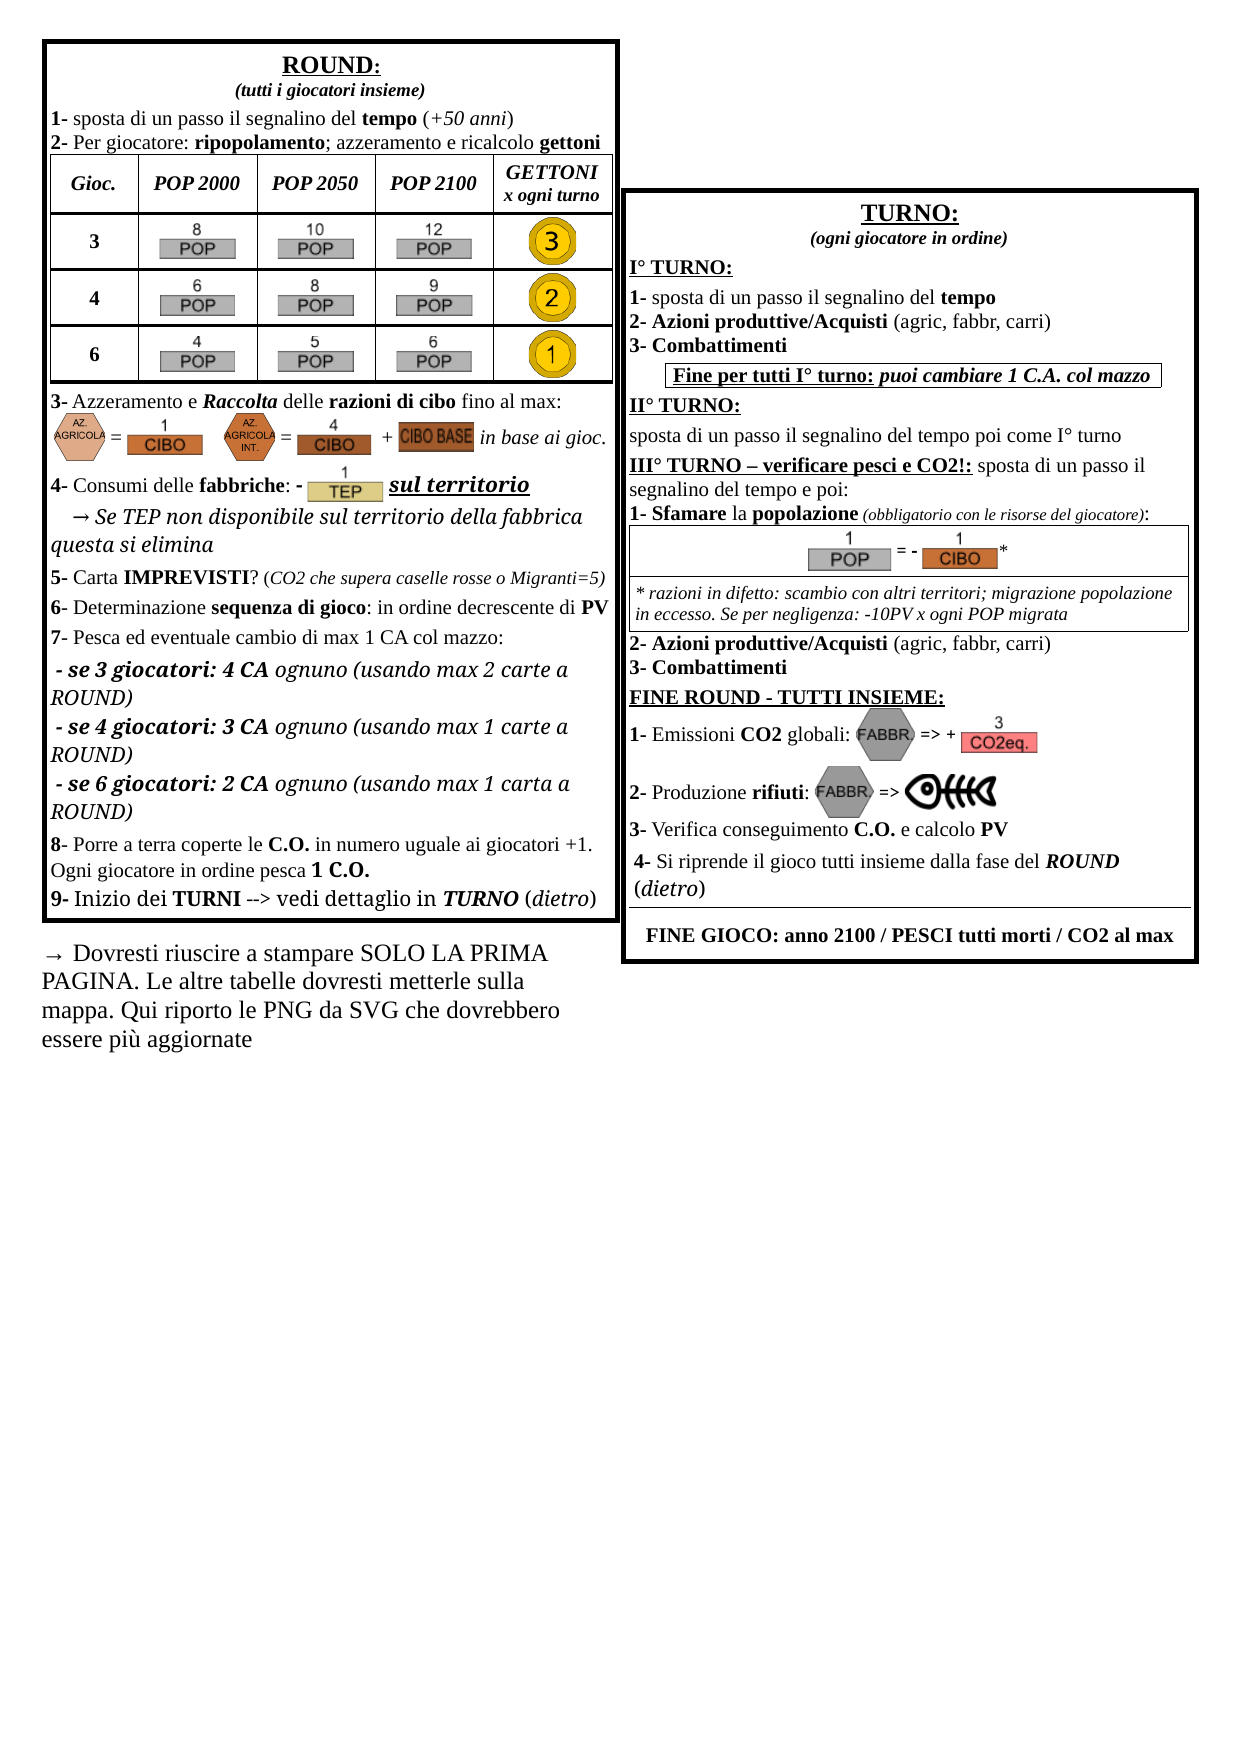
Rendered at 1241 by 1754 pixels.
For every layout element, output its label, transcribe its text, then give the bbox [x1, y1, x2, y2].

picture [160, 336, 235, 372]
table_cell 3 [51, 215, 138, 268]
table_cell [376, 215, 493, 268]
table_cell [258, 327, 375, 380]
picture [922, 532, 998, 569]
picture [127, 419, 203, 455]
picture [856, 708, 915, 761]
table_cell [376, 327, 493, 380]
table_cell [139, 271, 257, 324]
picture [277, 336, 354, 372]
table_cell [376, 271, 493, 324]
picture [808, 531, 892, 571]
table_cell [139, 327, 257, 380]
table_header GETTONI x ogni turno [494, 155, 612, 212]
table_cell [494, 327, 612, 380]
table_cell [258, 215, 375, 268]
picture [398, 422, 474, 452]
table_cell 6 [51, 327, 138, 380]
table_header POP 2000 [139, 155, 257, 212]
table_cell [139, 215, 257, 268]
table_cell [258, 271, 375, 324]
picture [307, 466, 384, 502]
table_cell [494, 215, 612, 268]
picture [277, 223, 354, 259]
picture [528, 273, 577, 322]
table_cell [494, 271, 612, 324]
picture [53, 413, 106, 461]
table_cell * razioni in difetto: scambio con altri territori; migrazione popolazione in eccesso. Se per negligenza: -10PV x ogni POP migrata [630, 577, 1188, 631]
table_header POP 2100 [376, 155, 493, 212]
text → Dovresti riuscire a stampare SOLO LA PRIMA PAGINA. Le altre tabelle dovresti metterle sulla mappa. Qui riporto le PNG da SVG che dovrebbero essere più aggiornate [41, 938, 585, 1053]
picture [396, 336, 472, 372]
picture [814, 766, 874, 818]
picture [277, 279, 354, 316]
picture [223, 413, 275, 461]
picture [160, 279, 235, 316]
table_header Gioc. [51, 155, 138, 212]
picture [961, 716, 1038, 753]
picture [297, 419, 372, 455]
picture [159, 223, 236, 259]
picture [396, 223, 472, 259]
table_header TURNO: (ogni giocatore in ordine) I° TURNO: 1- sposta di un passo il segnalino del tempo 2- Azioni produttive/Acquisti (agric, fabbr, carri) 3- Combattimenti Fine per tutti I° turno: puoi cambiare 1 C.A. col mazzo II° TURNO: sposta di un passo il segnalino del tempo poi come I° turno III° TURNO – verificare pesci e CO2!: sposta di un passo il segnalino del tempo e poi: 1- Sfamare la popolazione (obbligatorio con le risorse del giocatore): 2- Azioni produttive/Acquisti (agric, fabbr, carri) 3- Combattimenti FINE ROUND - TUTTI INSIEME: 1- Emissioni CO2 globali: => + 2- Produzione rifiuti: => 3- Verifica conseguimento C.O. e calcolo PV 4- Si riprende il gioco tutti insieme dalla fase del ROUND (dietro) FINE GIOCO: anno 2100 / PESCI tutti morti / CO2 al max [626, 193, 1194, 958]
table_header = - * [630, 526, 1188, 576]
table_header POP 2050 [258, 155, 375, 212]
picture [528, 330, 577, 378]
table_header ROUND: (tutti i giocatori insieme) 1- sposta di un passo il segnalino del tempo (+50 anni) 2- Per giocatore: ripopolamento; azzeramento e ricalcolo gettoni 3- Azzeramento e Raccolta delle razioni di cibo fino al max: = = + in base ai gioc. 4- Consumi delle fabbriche: - sul territorio → Se TEP non disponibile sul territorio della fabbrica questa si elimina 5- Carta IMPREVISTI? (CO2 che supera caselle rosse o Migranti=5) 6- Determinazione sequenza di gioco: in ordine decrescente di PV 7- Pesca ed eventuale cambio di max 1 CA col mazzo: - se 3 giocatori: 4 CA ognuno (usando max 2 carte a ROUND) - se 4 giocatori: 3 CA ognuno (usando max 1 carte a ROUND) - se 6 giocatori: 2 CA ognuno (usando max 1 carta a ROUND) 8- Porre a terra coperte le C.O. in numero uguale ai giocatori +1. Ogni giocatore in ordine pesca 1 C.O. 9- Inizio dei TURNI --> vedi dettaglio in TURNO (dietro) [47, 44, 615, 918]
picture [396, 279, 473, 316]
picture [904, 774, 997, 810]
table_cell 4 [51, 271, 138, 324]
picture [528, 217, 577, 265]
